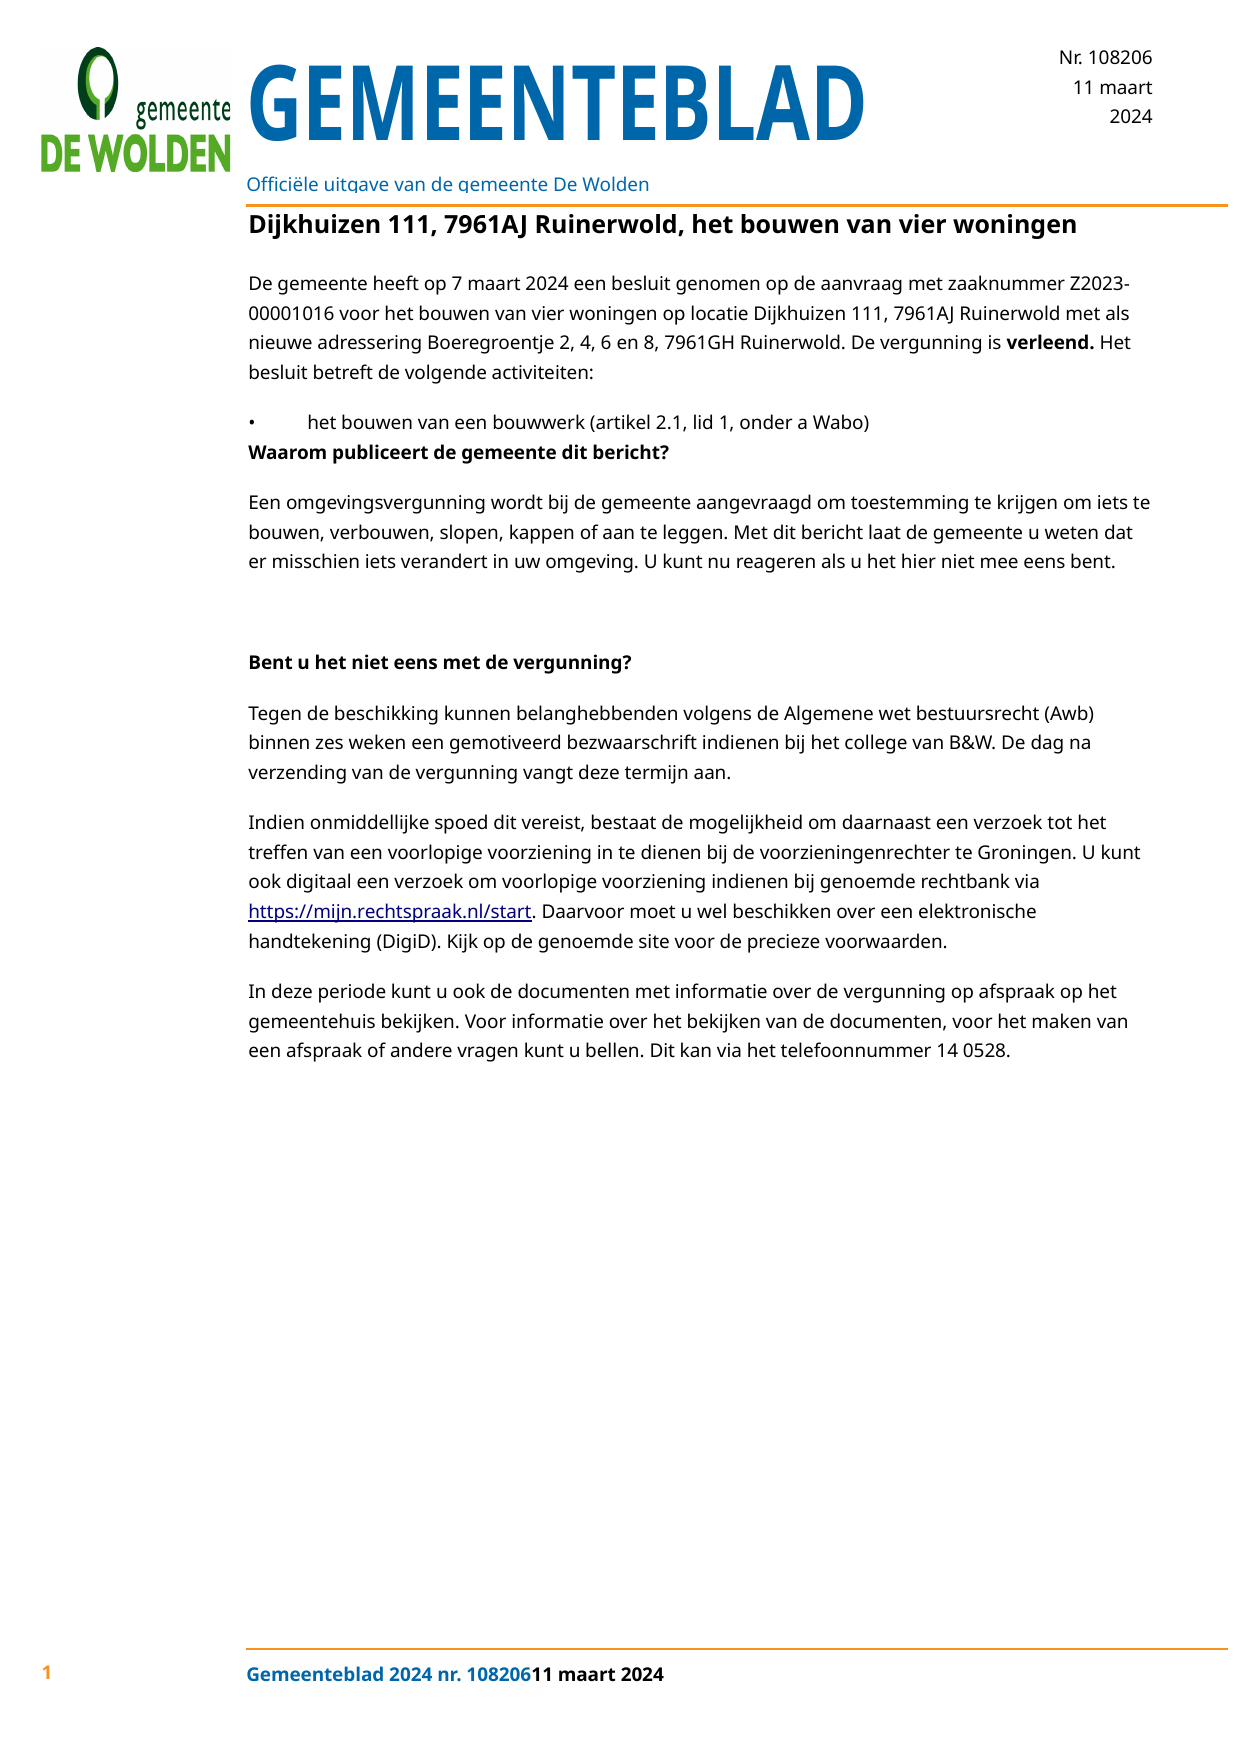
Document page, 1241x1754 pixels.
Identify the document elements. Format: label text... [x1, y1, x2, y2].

list het bouwen van een bouwwerk (artikel 2.1, lid 1, onder a Wabo) [248, 409, 1152, 435]
picture [41, 47, 231, 172]
text Dijkhuizen 111, 7961AJ Ruinerwold, het bouwen van vier woningen [248, 207, 1152, 241]
text Tegen de beschikking kunnen belanghebbenden volgens de Algemene wet bestuursrecht (Awb) binnen zes weken een gemotiveerd bezwaarschrift indienen bij het college van B&W. De dag na verzending van de vergunning vangt deze termijn aan. [248, 700, 1152, 785]
text Indien onmiddellijke spoed dit vereist, bestaat de mogelijkheid om daarnaast een verzoek tot het treffen van een voorlopige voorziening in te dienen bij de voorzieningenrechter te Groningen. U kunt ook digitaal een verzoek om voorlopige voorziening indienen bij genoemde rechtbank via https://mijn.rechtspraak.nl/start. Daarvoor moet u wel beschikken over een elektronische handtekening (DigiD). Kijk op de genoemde site voor de precieze voorwaarden. [248, 809, 1152, 953]
text In deze periode kunt u ook de documenten met informatie over de vergunning op afspraak op het gemeentehuis bekijken. Voor informatie over het bekijken van de documenten, voor het maken van een afspraak of andere vragen kunt u bellen. Dit kan via het telefoonnummer 14 0528. [248, 978, 1152, 1063]
text De gemeente heeft op 7 maart 2024 een besluit genomen op de aanvraag met zaaknummer Z2023-00001016 voor het bouwen van vier woningen op locatie Dijkhuizen 111, 7961AJ Ruinerwold met als nieuwe adressering Boeregroentje 2, 4, 6 en 8, 7961GH Ruinerwold. De vergunning is verleend. Het besluit betreft de volgende activiteiten: [248, 270, 1152, 385]
text Een omgevingsvergunning wordt bij de gemeente aangevraagd om toestemming te krijgen om iets te bouwen, verbouwen, slopen, kappen of aan te leggen. Met dit bericht laat de gemeente u weten dat er misschien iets verandert in uw omgeving. U kunt nu reageren als u het hier niet mee eens bent. [248, 489, 1152, 574]
text Waarom publiceert de gemeente dit bericht? [248, 439, 1152, 465]
text Bent u het niet eens met de vergunning? [248, 649, 1152, 675]
